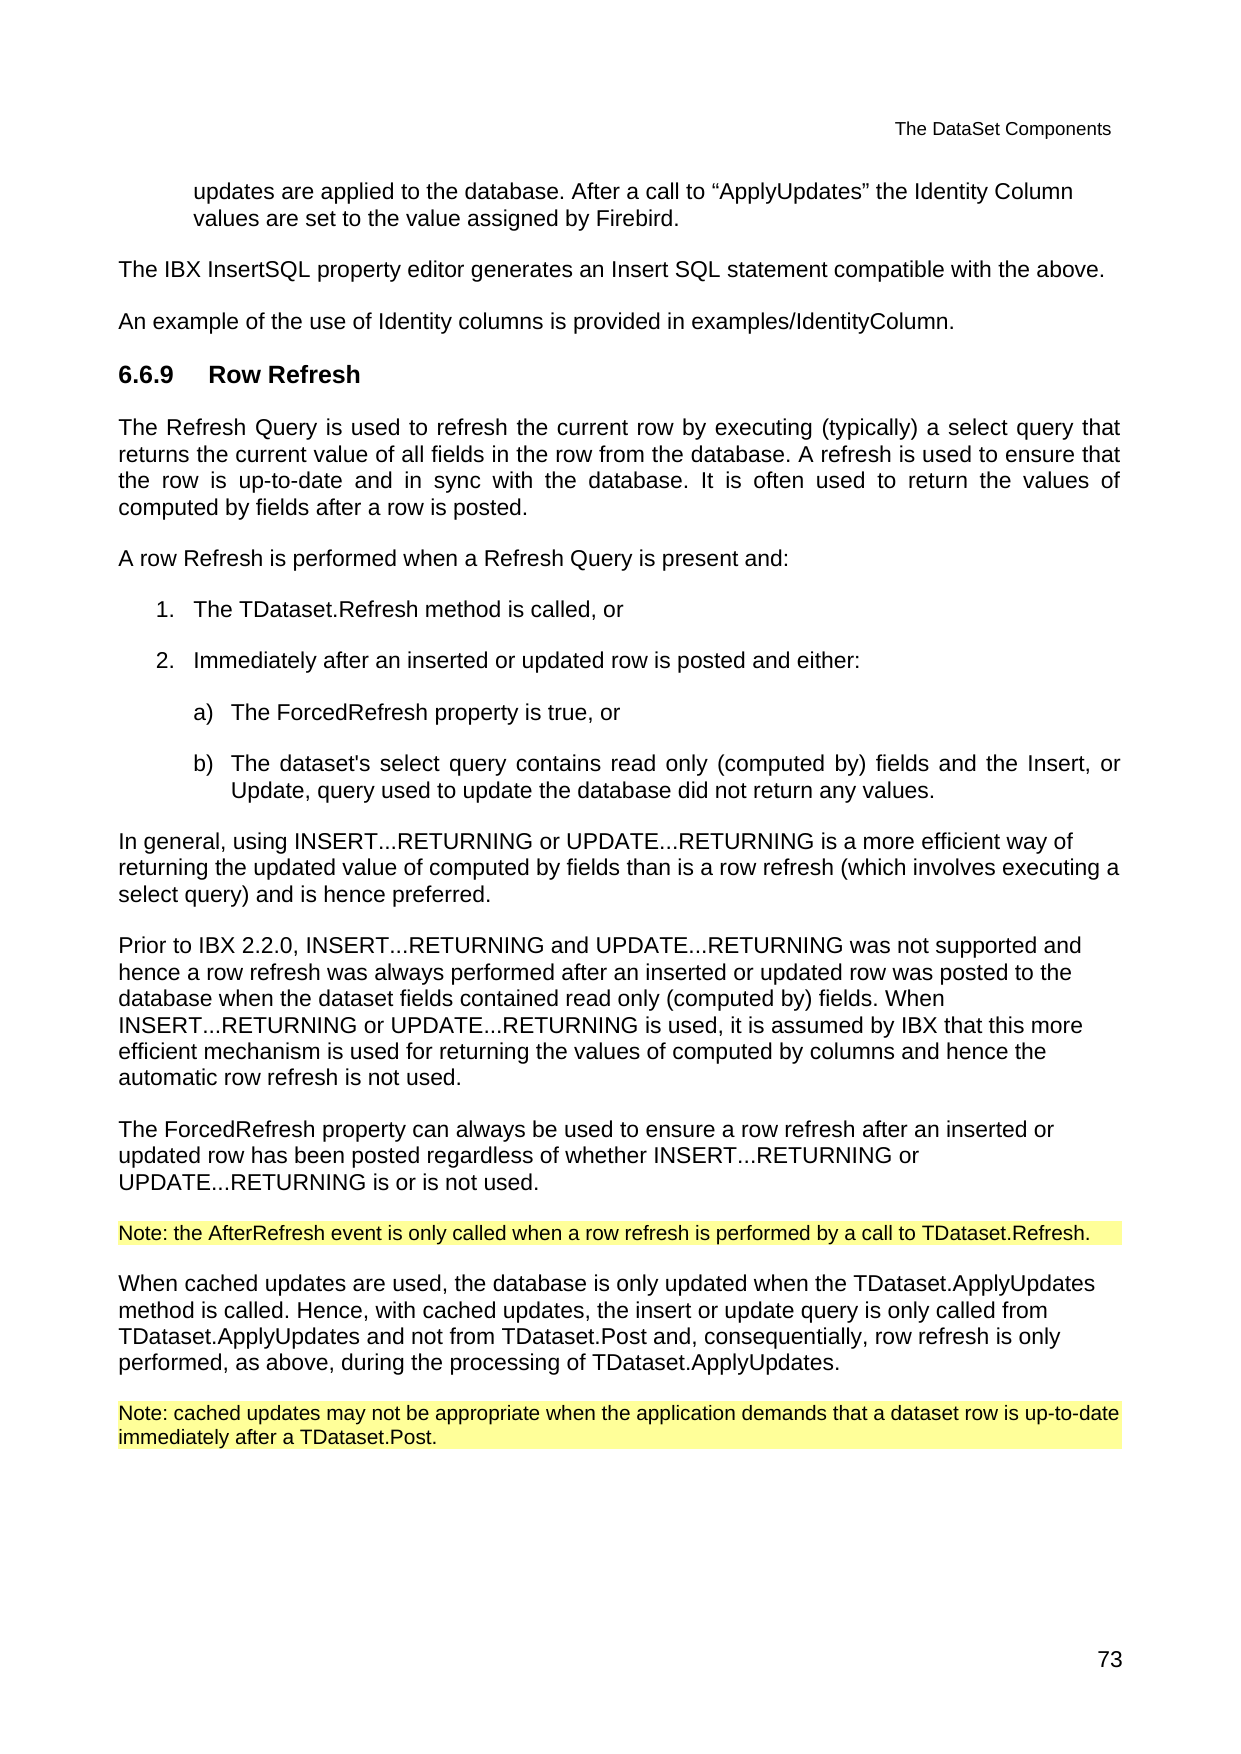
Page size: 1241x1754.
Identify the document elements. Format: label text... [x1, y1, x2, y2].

list The TDataset.Refresh method is called, or [156, 596, 1122, 622]
list The dataset's select query contains read only (computed by) fields and the Insert, or Update, query used to update the database did not return any values. [193, 750, 1122, 803]
text When cached updates are used, the database is only updated when the TDataset.ApplyUpdates method is called. Hence, with cached updates, the insert or update query is only called from TDataset.ApplyUpdates and not from TDataset.Post and, consequentially, row refresh is only performed, as above, during the processing of TDataset.ApplyUpdates. [118, 1270, 1122, 1376]
text The ForcedRefresh property can always be used to ensure a row refresh after an inserted or updated row has been posted regardless of whether INSERT...RETURNING or UPDATE...RETURNING is or is not used. [118, 1116, 1122, 1195]
text The IBX InsertSQL property editor generates an Insert SQL statement compatible with the above. [118, 256, 1122, 283]
text Note: the AfterRefresh event is only called when a row refresh is performed by a call to TDataset.Refresh. [118, 1221, 1122, 1245]
list updates are applied to the database. After a call to “ApplyUpdates” the Identity Column values are set to the value assigned by Firebird. [156, 178, 1122, 231]
text A row Refresh is performed when a Refresh Query is present and: [118, 545, 1122, 571]
text In general, using INSERT...RETURNING or UPDATE...RETURNING is a more efficient way of returning the updated value of computed by fields than is a row refresh (which involves executing a select query) and is hence preferred. [118, 828, 1122, 907]
list Immediately after an inserted or updated row is posted and either: [156, 647, 1122, 674]
text An example of the use of Identity columns is provided in examples/IdentityColumn. [118, 308, 1122, 334]
list The ForcedRefresh property is true, or [193, 699, 1122, 725]
text The Refresh Query is used to refresh the current row by executing (typically) a select query that returns the current value of all fields in the row from the database. A refresh is used to ensure that the row is up-to-date and in sync with the database. It is often used to return the values of computed by fields after a row is posted. [118, 414, 1122, 520]
subtitle Row Refresh [118, 360, 1122, 389]
text Note: cached updates may not be appropriate when the application demands that a dataset row is up-to-date immediately after a TDataset.Post. [118, 1401, 1122, 1449]
text Prior to IBX 2.2.0, INSERT...RETURNING and UPDATE...RETURNING was not supported and hence a row refresh was always performed after an inserted or updated row was posted to the database when the dataset fields contained read only (computed by) fields. When INSERT...RETURNING or UPDATE...RETURNING is used, it is assumed by IBX that this more efficient mechanism is used for returning the values of computed by columns and hence the automatic row refresh is not used. [118, 932, 1122, 1091]
